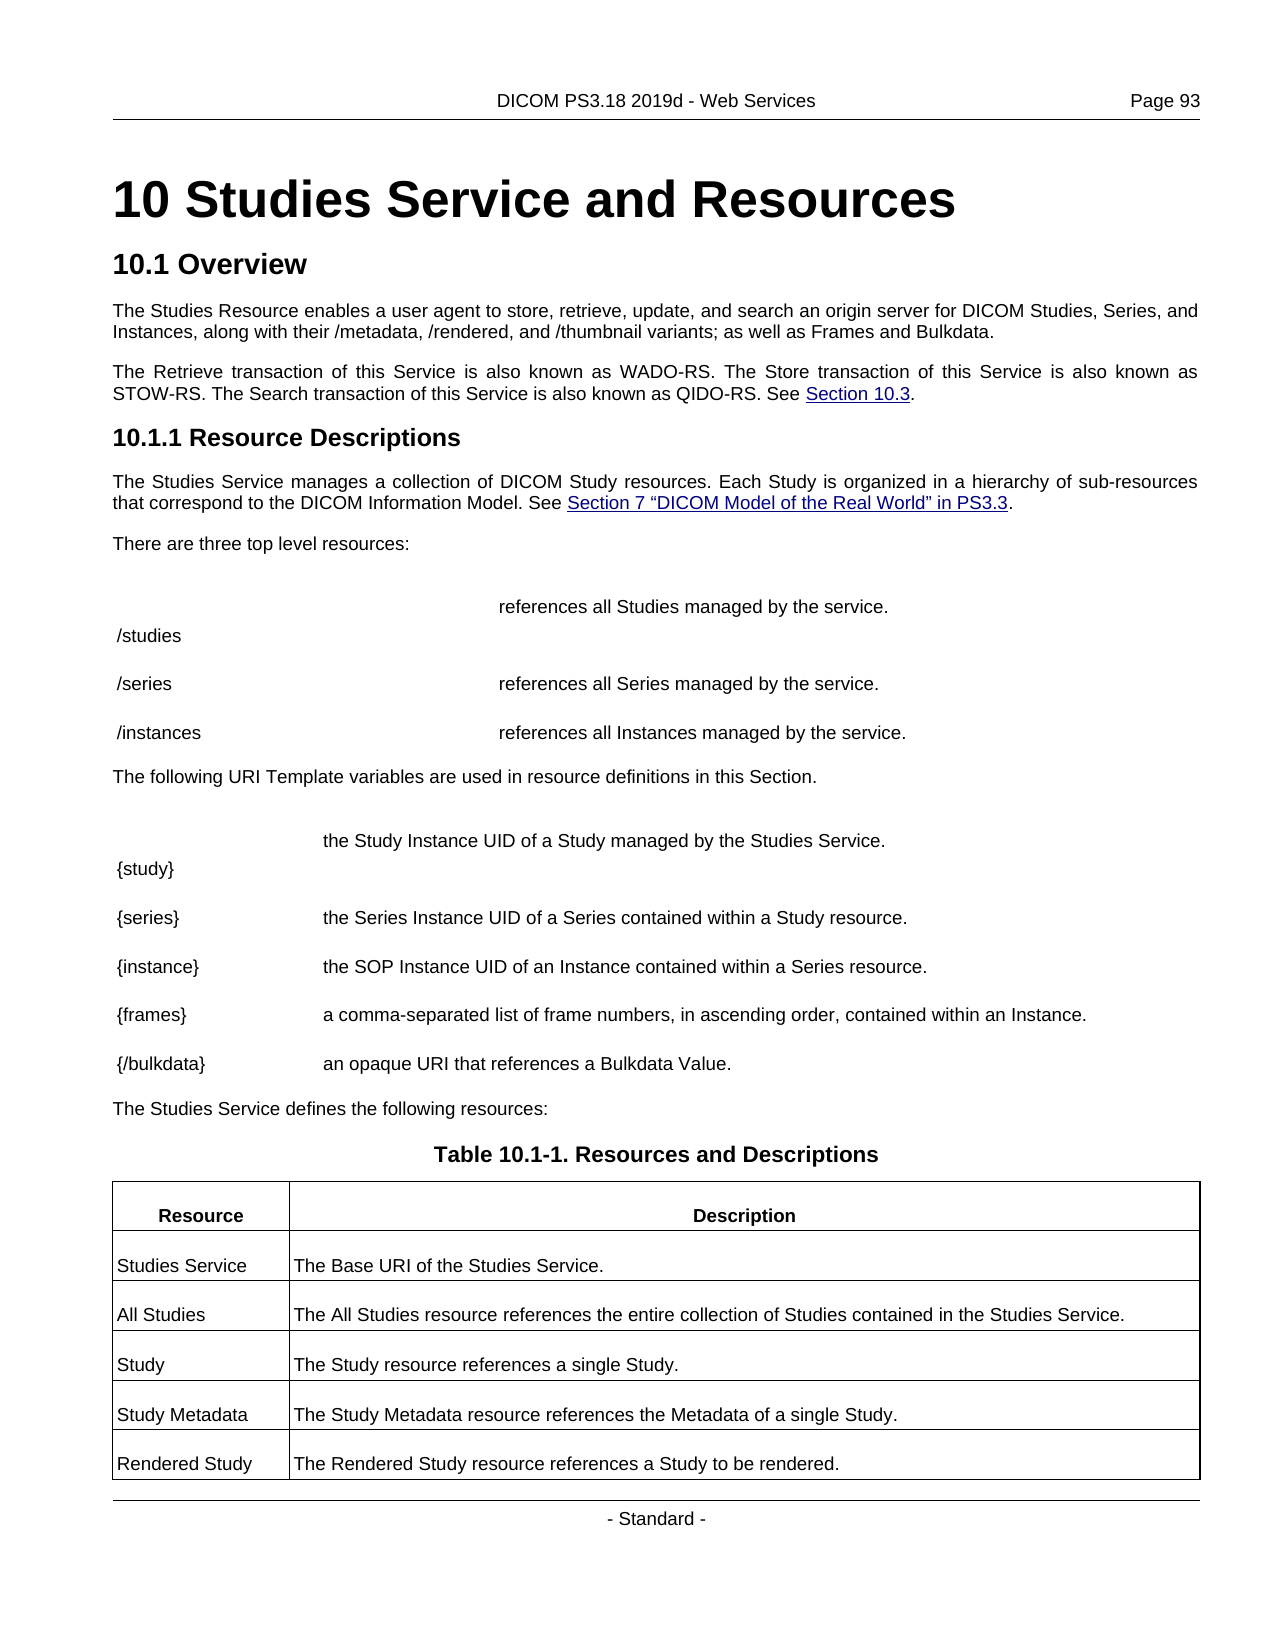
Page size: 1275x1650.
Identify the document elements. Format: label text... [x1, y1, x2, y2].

table_cell The Rendered Study resource references a Study to be rendered. [290, 1430, 1199, 1479]
table_header Description [290, 1182, 1199, 1230]
table_header {study} [113, 807, 319, 884]
table_cell a comma-separated list of frame numbers, in ascending order, contained within an Instance. [319, 981, 1200, 1030]
table_cell Study Metadata [113, 1381, 289, 1429]
table_cell {frames} [113, 981, 319, 1030]
text Table 10.1-1. Resources and Descriptions [112, 1141, 1200, 1167]
text 10.1.1 Resource Descriptions [112, 423, 1200, 452]
table_cell The Study Metadata resource references the Metadata of a single Study. [290, 1381, 1199, 1429]
table_cell Studies Service [113, 1231, 289, 1280]
table_cell the SOP Instance UID of an Instance contained within a Series resource. [319, 933, 1200, 981]
table_cell All Studies [113, 1281, 289, 1330]
table_cell Study [113, 1331, 289, 1379]
table_header /studies [113, 573, 494, 650]
table_header Resource [113, 1182, 289, 1230]
table_cell an opaque URI that references a Bulkdata Value. [319, 1030, 1200, 1078]
table_cell Rendered Study [113, 1430, 289, 1479]
table_cell {/bulkdata} [113, 1030, 319, 1078]
text The Studies Resource enables a user agent to store, retrieve, update, and search an origin server for DICOM Studies, Series, and Instances, along with their /metadata, /rendered, and /thumbnail variants; as well as Frames and Bulkdata. [112, 299, 1200, 342]
text The Studies Service defines the following resources: [112, 1097, 1200, 1119]
text There are three top level resources: [112, 532, 1200, 554]
table_cell the Series Instance UID of a Series contained within a Study resource. [319, 884, 1200, 933]
text 10.1 Overview [112, 247, 1200, 281]
text The following URI Template variables are used in resource definitions in this Section. [112, 766, 1200, 788]
table_cell The All Studies resource references the entire collection of Studies contained in the Studies Service. [290, 1281, 1199, 1330]
text 10 Studies Service and Resources [112, 169, 1200, 228]
table_cell /instances [113, 699, 494, 747]
table_cell {instance} [113, 933, 319, 981]
table_cell {series} [113, 884, 319, 933]
table_cell The Base URI of the Studies Service. [290, 1231, 1199, 1280]
table_cell The Study resource references a single Study. [290, 1331, 1199, 1379]
table_cell references all Series managed by the service. [495, 650, 1200, 699]
table_cell references all Instances managed by the service. [495, 699, 1200, 747]
table_header the Study Instance UID of a Study managed by the Studies Service. [319, 807, 1200, 884]
text The Retrieve transaction of this Service is also known as WADO-RS. The Store transaction of this Service is also known as STOW-RS. The Search transaction of this Service is also known as QIDO-RS. See Section 10.3. [112, 361, 1200, 404]
table_cell /series [113, 650, 494, 699]
text The Studies Service manages a collection of DICOM Study resources. Each Study is organized in a hierarchy of sub-resources that correspond to the DICOM Information Model. See Section 7 “DICOM Model of the Real World” in PS3.3. [112, 471, 1200, 514]
table_header references all Studies managed by the service. [495, 573, 1200, 650]
